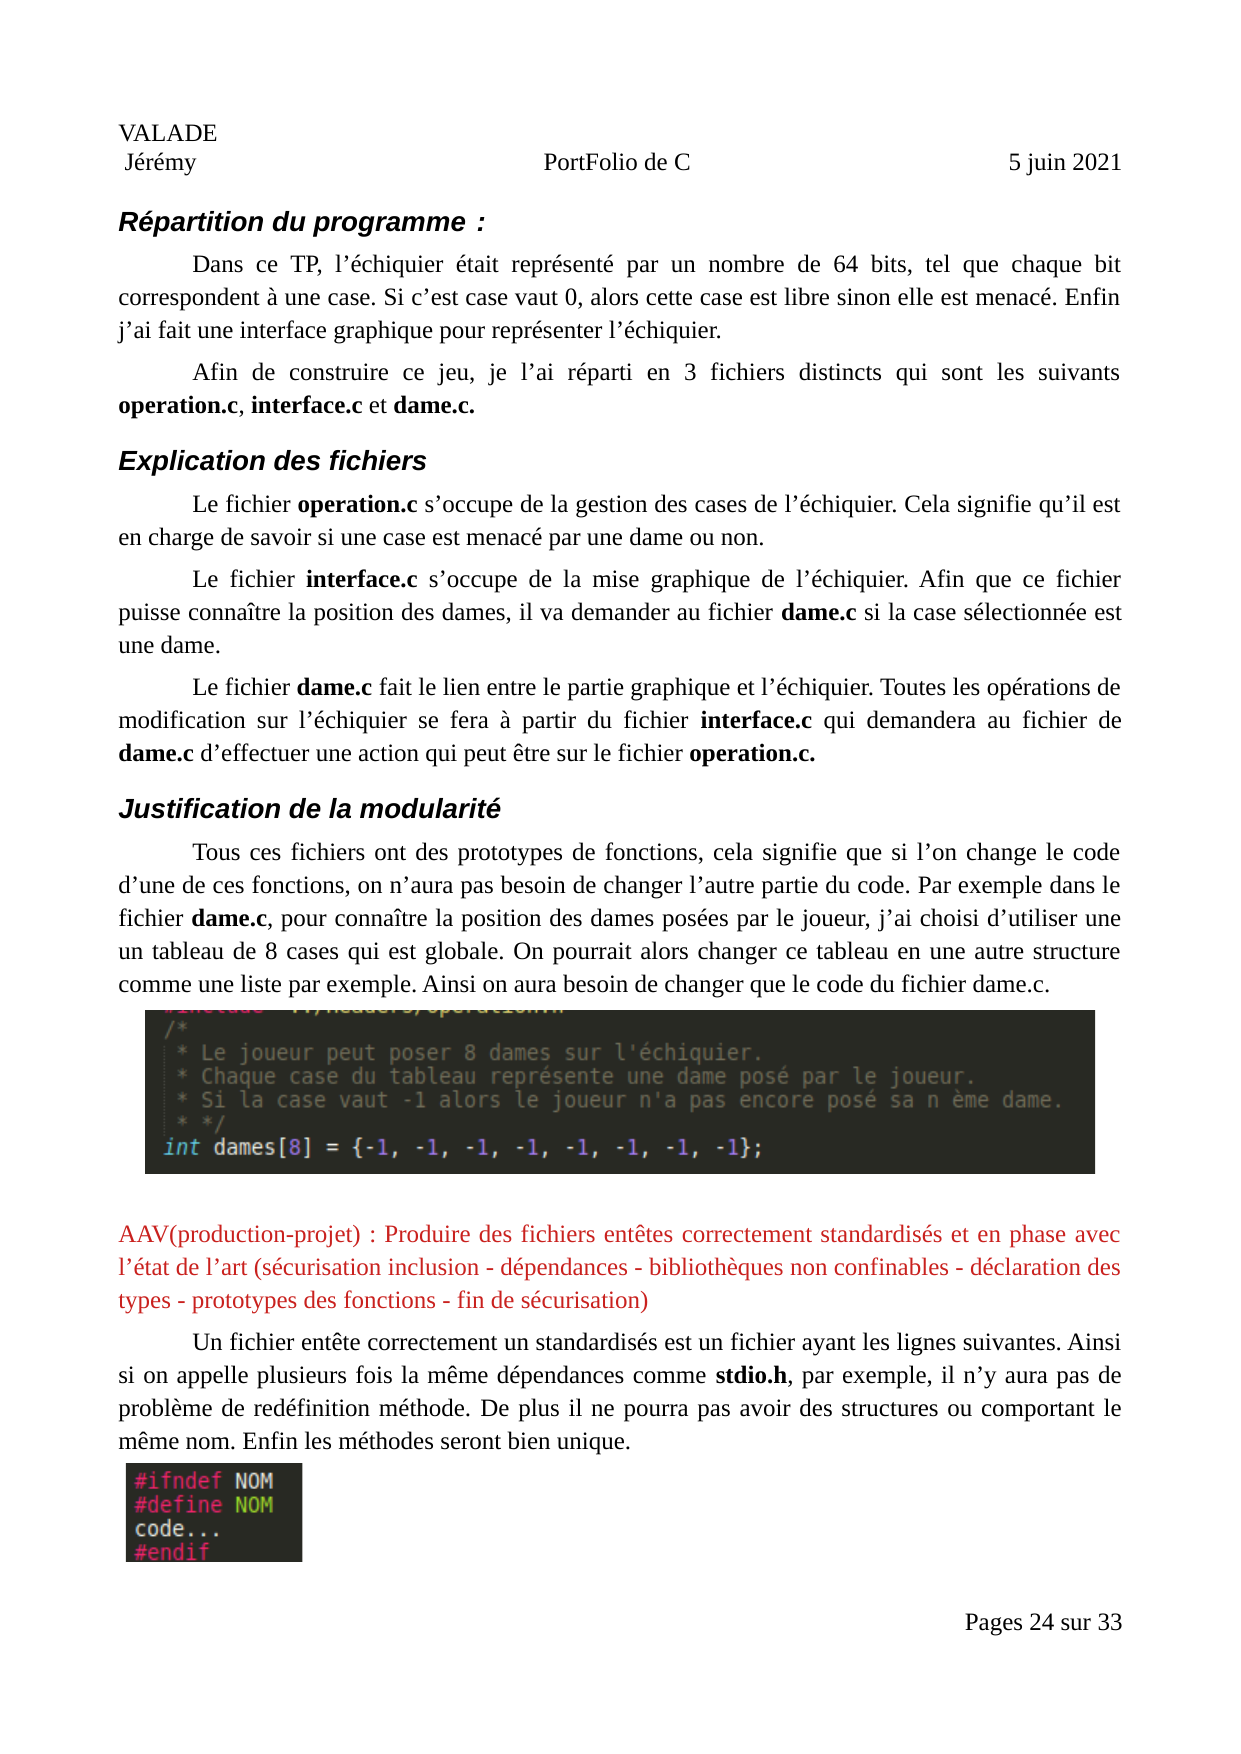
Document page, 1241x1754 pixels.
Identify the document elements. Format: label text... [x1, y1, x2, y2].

subtitle Justification de la modularité [118, 792, 1122, 824]
text AAV(production-projet) : Produire des fichiers entêtes correctement standardisés et en phase avec l’état de l’art (sécurisation inclusion - dépendances - bibliothèques non confinables - déclaration des types - prototypes des fonctions - fin de sécurisation) [118, 1219, 1122, 1314]
subtitle Explication des fichiers [118, 445, 1122, 477]
picture [125, 1463, 303, 1562]
text Dans ce TP, l’échiquier était représenté par un nombre de 64 bits, tel que chaque bit correspondent à une case. Si c’est case vaut 0, alors cette case est libre sinon elle est menacé. Enfin j’ai fait une interface graphique pour représenter l’échiquier. [118, 249, 1122, 344]
text Le fichier interface.c s’occupe de la mise graphique de l’échiquier. Afin que ce fichier puisse connaître la position des dames, il va demander au fichier dame.c si la case sélectionnée est une dame. [118, 564, 1122, 659]
picture [145, 1010, 1096, 1174]
text Le fichier operation.c s’occupe de la gestion des cases de l’échiquier. Cela signifie qu’il est en charge de savoir si une case est menacé par une dame ou non. [118, 489, 1122, 551]
text Tous ces fichiers ont des prototypes de fonctions, cela signifie que si l’on change le code d’une de ces fonctions, on n’aura pas besoin de changer l’autre partie du code. Par exemple dans le fichier dame.c, pour connaître la position des dames posées par le joueur, j’ai choisi d’utiliser une un tableau de 8 cases qui est globale. On pourrait alors changer ce tableau en une autre structure comme une liste par exemple. Ainsi on aura besoin de changer que le code du fichier dame.c. [118, 837, 1122, 998]
text Un fichier entête correctement un standardisés est un fichier ayant les lignes suivantes. Ainsi si on appelle plusieurs fois la même dépendances comme stdio.h, par exemple, il n’y aura pas de problème de redéfinition méthode. De plus il ne pourra pas avoir des structures ou comportant le même nom. Enfin les méthodes seront bien unique. [118, 1327, 1122, 1455]
subtitle Répartition du programme : [118, 205, 1122, 237]
text Le fichier dame.c fait le lien entre le partie graphique et l’échiquier. Toutes les opérations de modification sur l’échiquier se fera à partir du fichier interface.c qui demandera au fichier de dame.c d’effectuer une action qui peut être sur le fichier operation.c. [118, 672, 1122, 767]
text Afin de construire ce jeu, je l’ai réparti en 3 fichiers distincts qui sont les suivants operation.c, interface.c et dame.c. [118, 357, 1122, 419]
